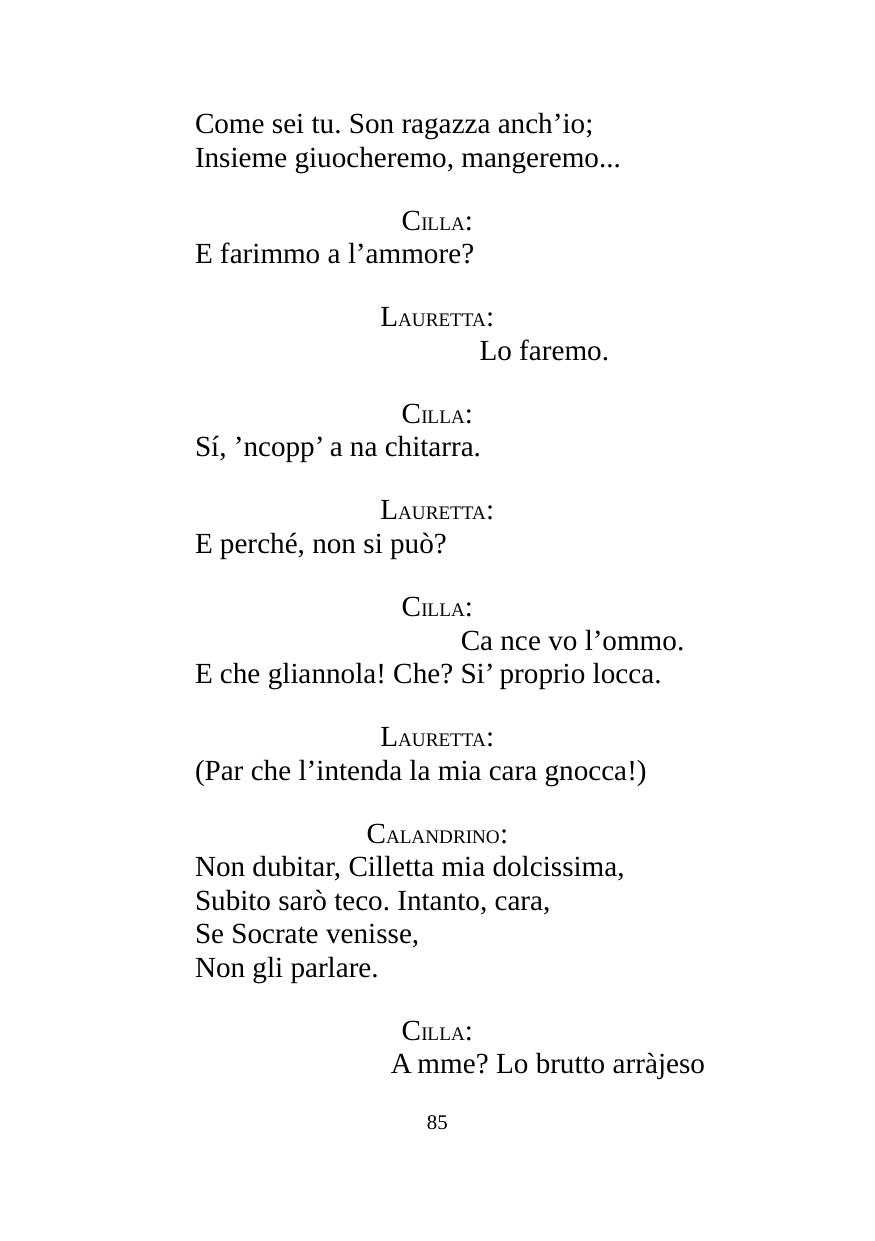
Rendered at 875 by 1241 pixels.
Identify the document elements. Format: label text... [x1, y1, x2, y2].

text Sí, ’ncopp’ a na chitarra. [195, 429, 768, 463]
text A mme? Lo brutto arràjeso [106, 1046, 768, 1080]
text Lauretta: [106, 299, 768, 333]
text E farimmo a l’ammore? [195, 236, 768, 270]
text Calandrino: [106, 816, 768, 849]
text Lauretta: [106, 492, 768, 526]
text Ca nce vo l’ommo. [446, 623, 768, 656]
text Non dubitar, Cilletta mia dolcissima, Subito sarò teco. Intanto, cara, Se Socrate venisse, Non gli parlare. [195, 849, 768, 983]
text Cilla: [106, 396, 768, 429]
text Lo faremo. [106, 333, 768, 366]
text Cilla: [106, 203, 768, 236]
text Cilla: [106, 1013, 768, 1046]
text E che gliannola! Che? Si’ proprio locca. [195, 656, 768, 690]
text Cilla: [106, 589, 768, 623]
text Come sei tu. Son ragazza anch’io; Insieme giuocheremo, mangeremo... [195, 106, 768, 173]
text (Par che l’intenda la mia cara gnocca!) [195, 753, 768, 786]
text Lauretta: [106, 719, 768, 753]
text E perché, non si può? [195, 526, 768, 559]
